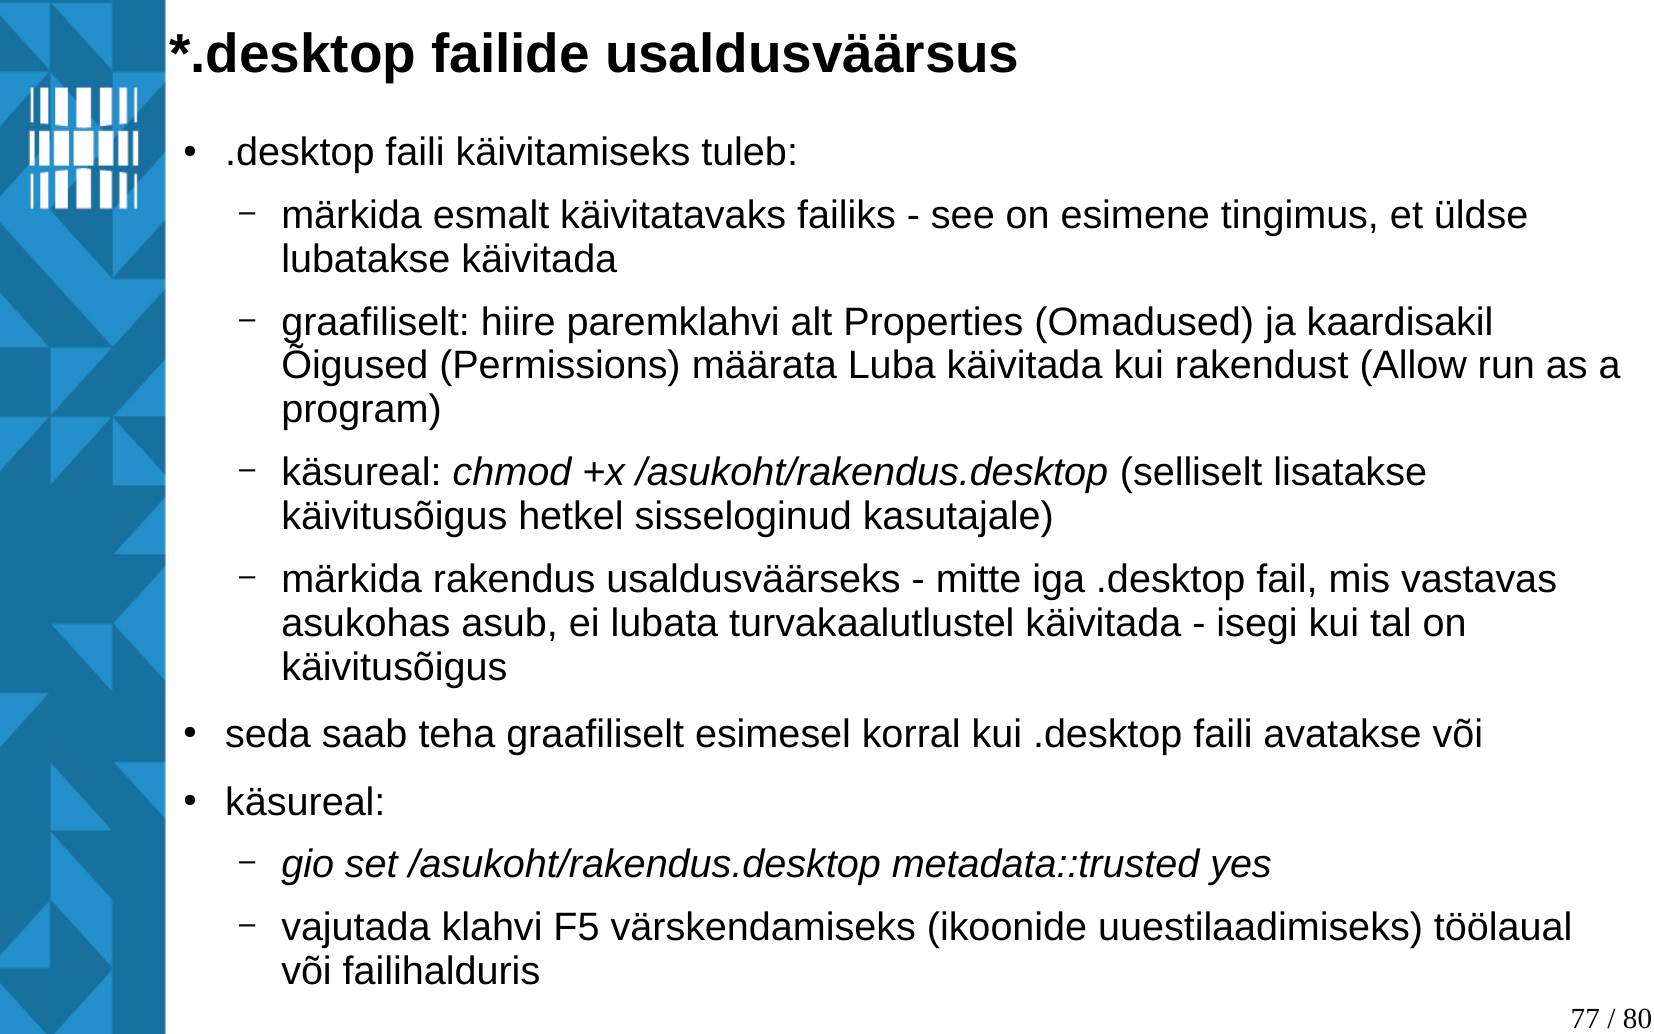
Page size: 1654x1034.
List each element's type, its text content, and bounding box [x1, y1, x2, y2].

list .desktop faili käivitamiseks tuleb: märkida esmalt käivitatavaks failiks - see on esimene tingimus, et üldse lubatakse käivitada graafiliselt: hiire paremklahvi alt Properties (Omadused) ja kaardisakil Õigused (Permissions) määrata Luba käivitada kui rakendust (Allow run as a program) käsureal: chmod +x /asukoht/rakendus.desktop (selliselt lisatakse käivitusõigus hetkel sisseloginud kasutajale) märkida rakendus usaldusväärseks - mitte iga .desktop fail, mis vastavas asukohas asub, ei lubata turvakaalutlustel käivitada - isegi kui tal on käivitusõigus seda saab teha graafiliselt esimesel korral kui .desktop faili avatakse või käsureal: gio set /asukoht/rakendus.desktop metadata::trusted yes vajutada klahvi F5 värskendamiseks (ikoonide uuestilaadimiseks) töölaual või failihalduris [169, 129, 1630, 997]
title *.desktop failide usaldusväärsus [169, 11, 1571, 95]
